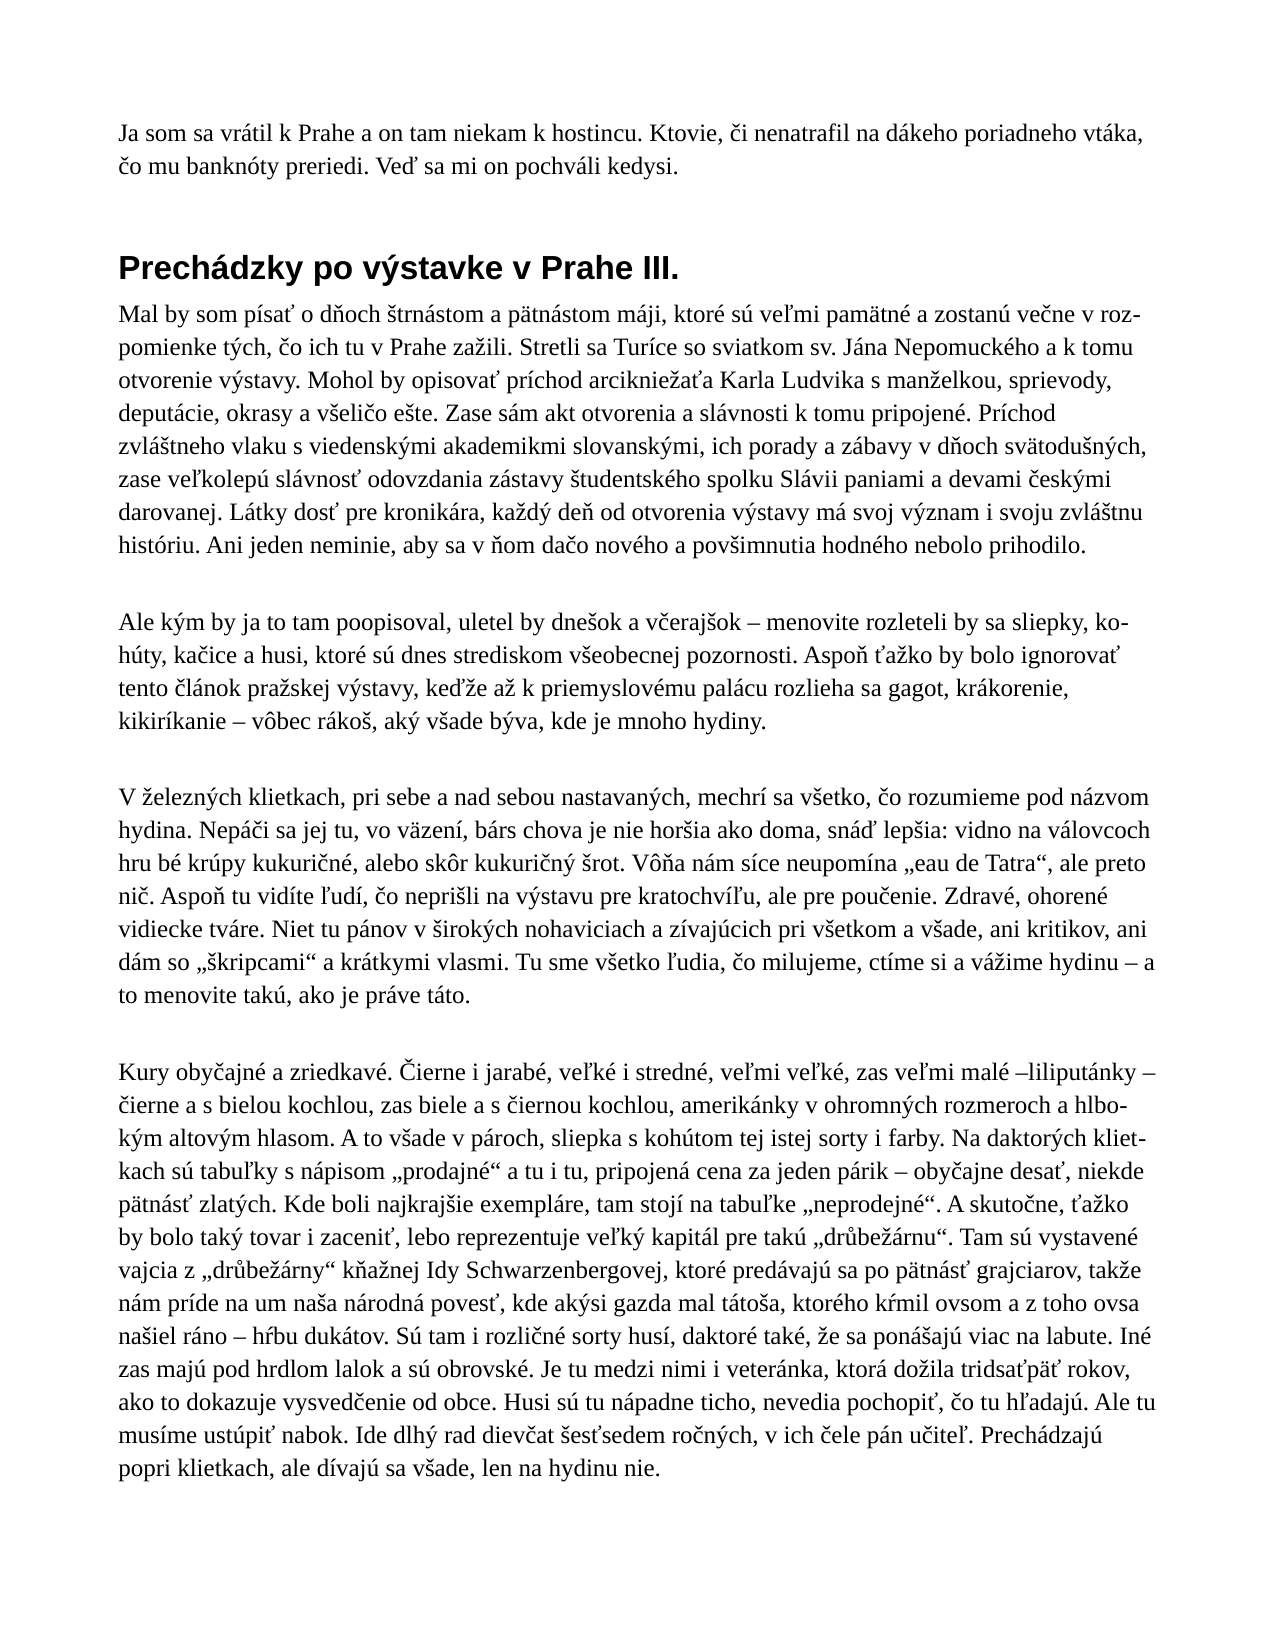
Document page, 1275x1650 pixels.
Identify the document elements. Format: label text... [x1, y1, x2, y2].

text Ale kým by ja to tam poopisoval, uletel by dnešok a včerajšok – menovite rozleteli by sa sliepky, ko­húty, kačice a husi, ktoré sú dnes strediskom vše­obecnej pozornosti. Aspoň ťažko by bolo ignorovať tento článok pražskej výstavy, keďže až k priemyslo­vému palácu rozlieha sa gagot, krákorenie, kikiríkanie – vôbec rákoš, aký všade býva, kde je mnoho hydiny. [118, 607, 1157, 734]
subtitle Prechádzky po výstavke v Prahe III. [118, 248, 1157, 287]
text Kury obyčajné a zriedkavé. Čierne i jarabé, veľké i stredné, veľmi veľké, zas veľmi malé –liliputánky – čierne a s bielou kochlou, zas biele a s čiernou kochlou, amerikánky v ohromných rozmeroch a hlbo­kým altovým hlasom. A to všade v pároch, sliepka s kohútom tej istej sorty i farby. Na daktorých kliet­kach sú tabuľky s nápisom „prodajné“ a tu i tu, pri­pojená cena za jeden párik – obyčajne desať, niekde pätnásť zlatých. Kde boli najkrajšie exempláre, tam stojí na tabuľke „neprodejné“. A skutočne, ťažko by bolo taký tovar i zaceniť, lebo reprezentuje veľký kapitál pre takú „drůbežárnu“. Tam sú vystavené vajcia z „drůbežárny“ kňažnej Idy Schwarzenbergovej, ktoré predávajú sa po pätnásť grajciarov, takže nám príde na um naša národná povesť, kde akýsi gazda mal tátoša, ktorého kŕmil ovsom a z toho ovsa našiel ráno – hŕbu dukátov. Sú tam i rozličné sorty husí, daktoré také, že sa ponášajú viac na labute. Iné zas majú pod hrdlom lalok a sú obrovské. Je tu medzi nimi i veteránka, ktorá dožila tridsaťpäť rokov, ako to dokazuje vysvedčenie od obce. Husi sú tu nápadne ticho, nevedia pochopiť, čo tu hľadajú. Ale tu musíme ustúpiť nabok. Ide dlhý rad dievčat šesťsedem ročných, v ich čele pán učiteľ. Prechádzajú popri klietkach, ale dívajú sa všade, len na hydinu nie. [118, 1057, 1157, 1482]
text Mal by som písať o dňoch štrnástom a pätnástom máji, ktoré sú veľmi pamätné a zostanú večne v roz­pomienke tých, čo ich tu v Prahe zažili. Stretli sa Turíce so sviatkom sv. Jána Nepomuckého a k tomu otvorenie výstavy. Mohol by opisovať príchod arcikniežaťa Karla Ludvika s manželkou, sprievody, deputácie, okrasy a všeličo ešte. Zase sám akt otvorenia a sláv­nosti k tomu pripojené. Príchod zvláštneho vlaku s viedenskými akademikmi slovanskými, ich porady a zábavy v dňoch svätodušných, zase veľkolepú sláv­nosť odovzdania zástavy študentského spolku Slávii paniami a devami českými darovanej. Látky dosť pre kronikára, každý deň od otvorenia výstavy má svoj význam i svoju zvláštnu históriu. Ani jeden neminie, aby sa v ňom dačo nového a povšimnutia hodného nebolo prihodilo. [118, 299, 1157, 559]
text V železných klietkach, pri sebe a nad sebou nastava­ných, mechrí sa všetko, čo rozumieme pod názvom hydina. Nepáči sa jej tu, vo väzení, bárs chova je nie horšia ako doma, snáď lepšia: vidno na válovcoch hru­ bé krúpy kukuričné, alebo skôr kukuričný šrot. Vôňa nám síce neupomína „eau de Tatra“, ale preto nič. As­poň tu vidíte ľudí, čo neprišli na výstavu pre kratochví­ľu, ale pre poučenie. Zdravé, ohorené vidiecke tváre. Niet tu pánov v širokých nohaviciach a zívajúcich pri všetkom a všade, ani kritikov, ani dám so „škripcami“ a krátkymi vlasmi. Tu sme všetko ľudia, čo milujeme, ctíme si a vážime hydinu – a to menovite takú, ako je práve táto. [118, 782, 1157, 1009]
text Ja som sa vrátil k Prahe a on tam niekam k hostin­cu. Ktovie, či nenatrafil na dákeho poriadneho vtáka, čo mu banknóty preriedi. Veď sa mi on pochváli kedysi. [118, 118, 1157, 180]
